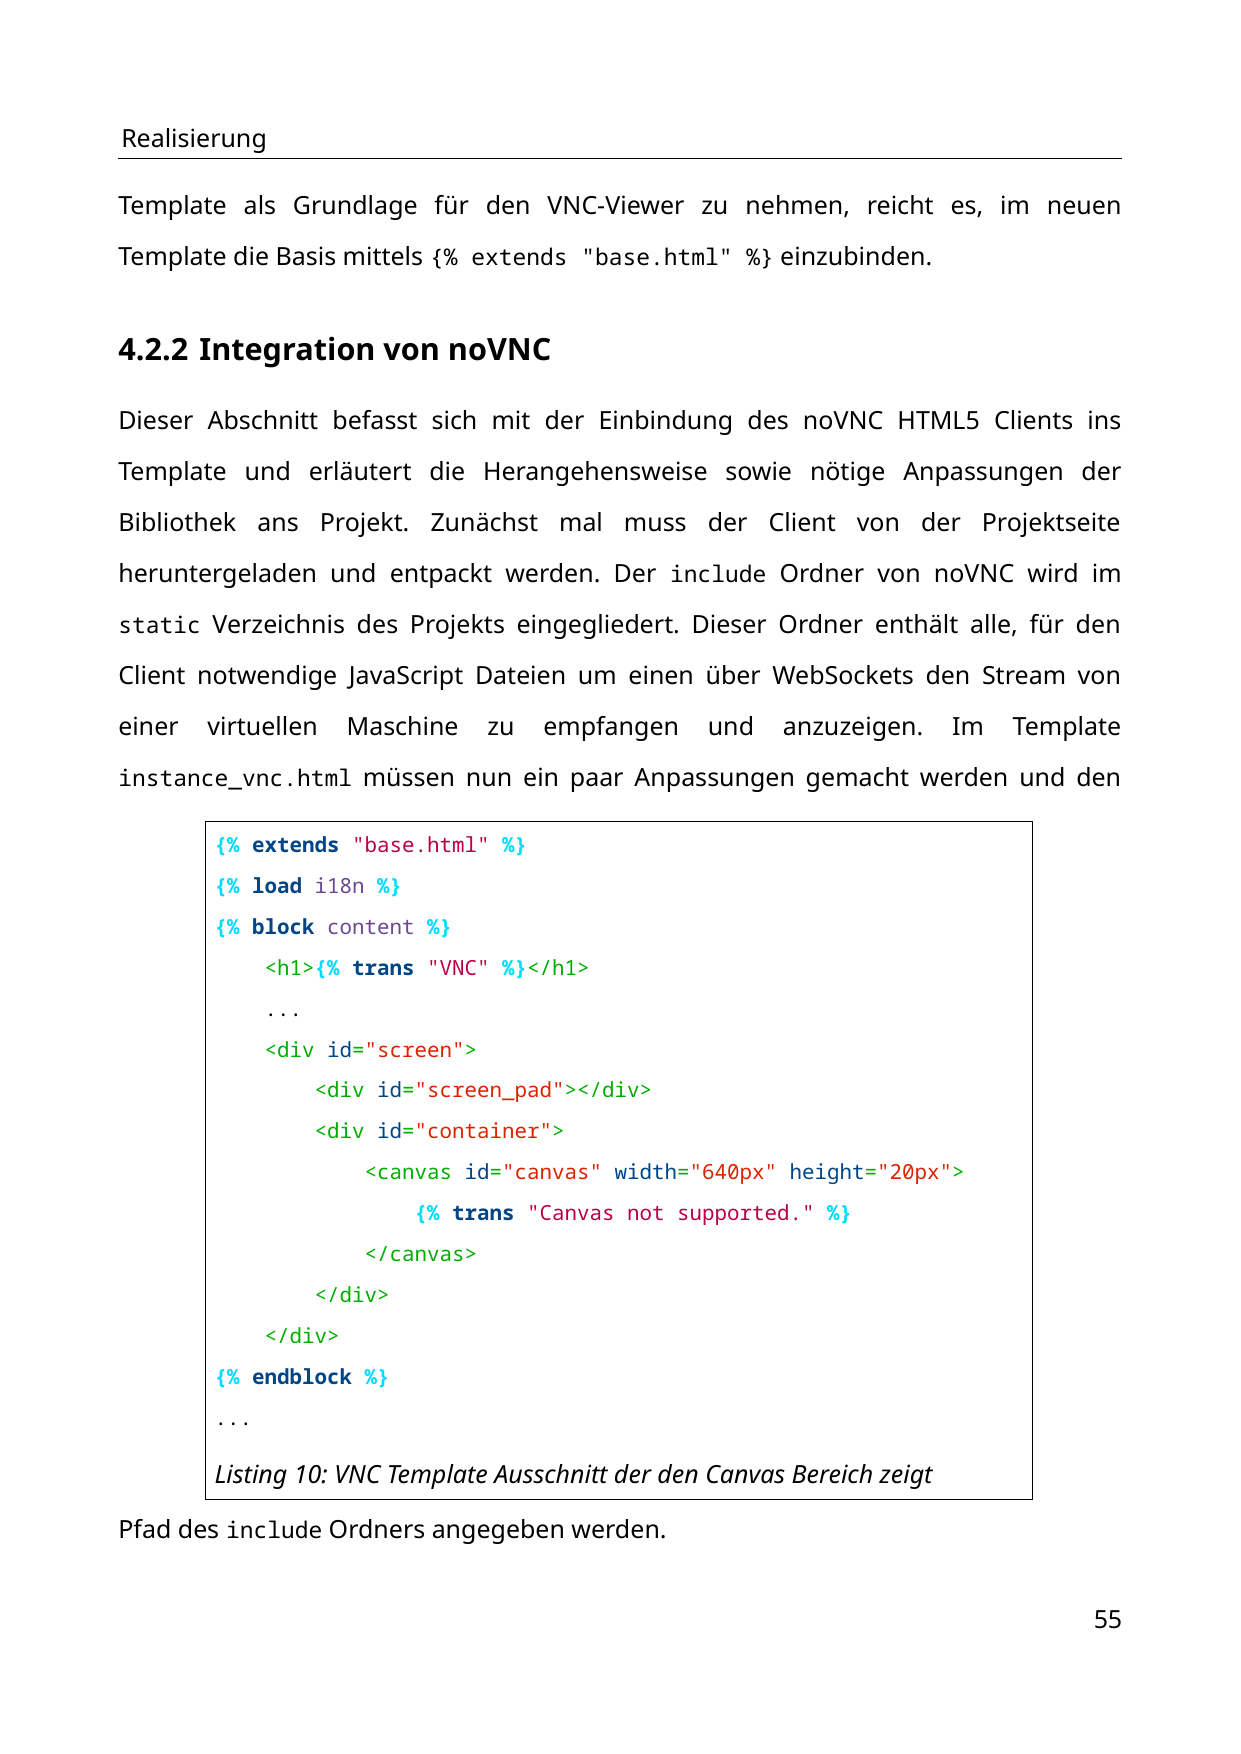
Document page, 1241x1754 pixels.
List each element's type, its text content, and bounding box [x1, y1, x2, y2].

subtitle Integration von noVNC [118, 327, 1122, 369]
text {% load i18n %} [214, 871, 1023, 899]
text <div id="screen_pad"></div> [214, 1076, 1023, 1104]
text {% endblock %} [214, 1362, 1023, 1391]
text <h1>{% trans "VNC" %}</h1> [214, 953, 1023, 981]
text <div id="screen"> [214, 1035, 1023, 1063]
text </canvas> [214, 1239, 1023, 1268]
text {% block content %} [214, 912, 1023, 940]
text </div> [214, 1321, 1023, 1350]
text Template als Grundlage für den VNC-Viewer zu nehmen, reicht es, im neuen Template die Basis mittels {% extends "base.html" %} einzubinden. [118, 188, 1122, 273]
text ... [214, 1403, 1023, 1432]
text </div> [214, 1280, 1023, 1309]
text {% trans "Canvas not supported." %} [214, 1198, 1023, 1227]
text {% extends "base.html" %} [214, 830, 1023, 858]
text <div id="container"> [214, 1117, 1023, 1145]
text Dieser Abschnitt befasst sich mit der Einbindung des noVNC HTML5 Clients ins Template und erläutert die Herangehensweise sowie nötige Anpassungen der Bibliothek ans Projekt. Zunächst mal muss der Client von der Projektseite heruntergeladen und entpackt werden. Der include Ordner von noVNC wird im static Verzeichnis des Projekts eingegliedert. Dieser Ordner enthält alle, für den Client notwendige JavaScript Dateien um einen über WebSockets den Stream von einer virtuellen Maschine zu empfangen und anzuzeigen. Im Template instance_vnc.html müssen nun ein paar Anpassungen gemacht werden und den Pfad des include Ordners angegeben werden. [118, 402, 1122, 1546]
list Listing 10: VNC Template Ausschnitt der den Canvas Bereich zeigt [214, 1457, 1023, 1491]
text <canvas id="canvas" width="640px" height="20px"> [214, 1157, 1023, 1186]
text ... [214, 994, 1023, 1022]
